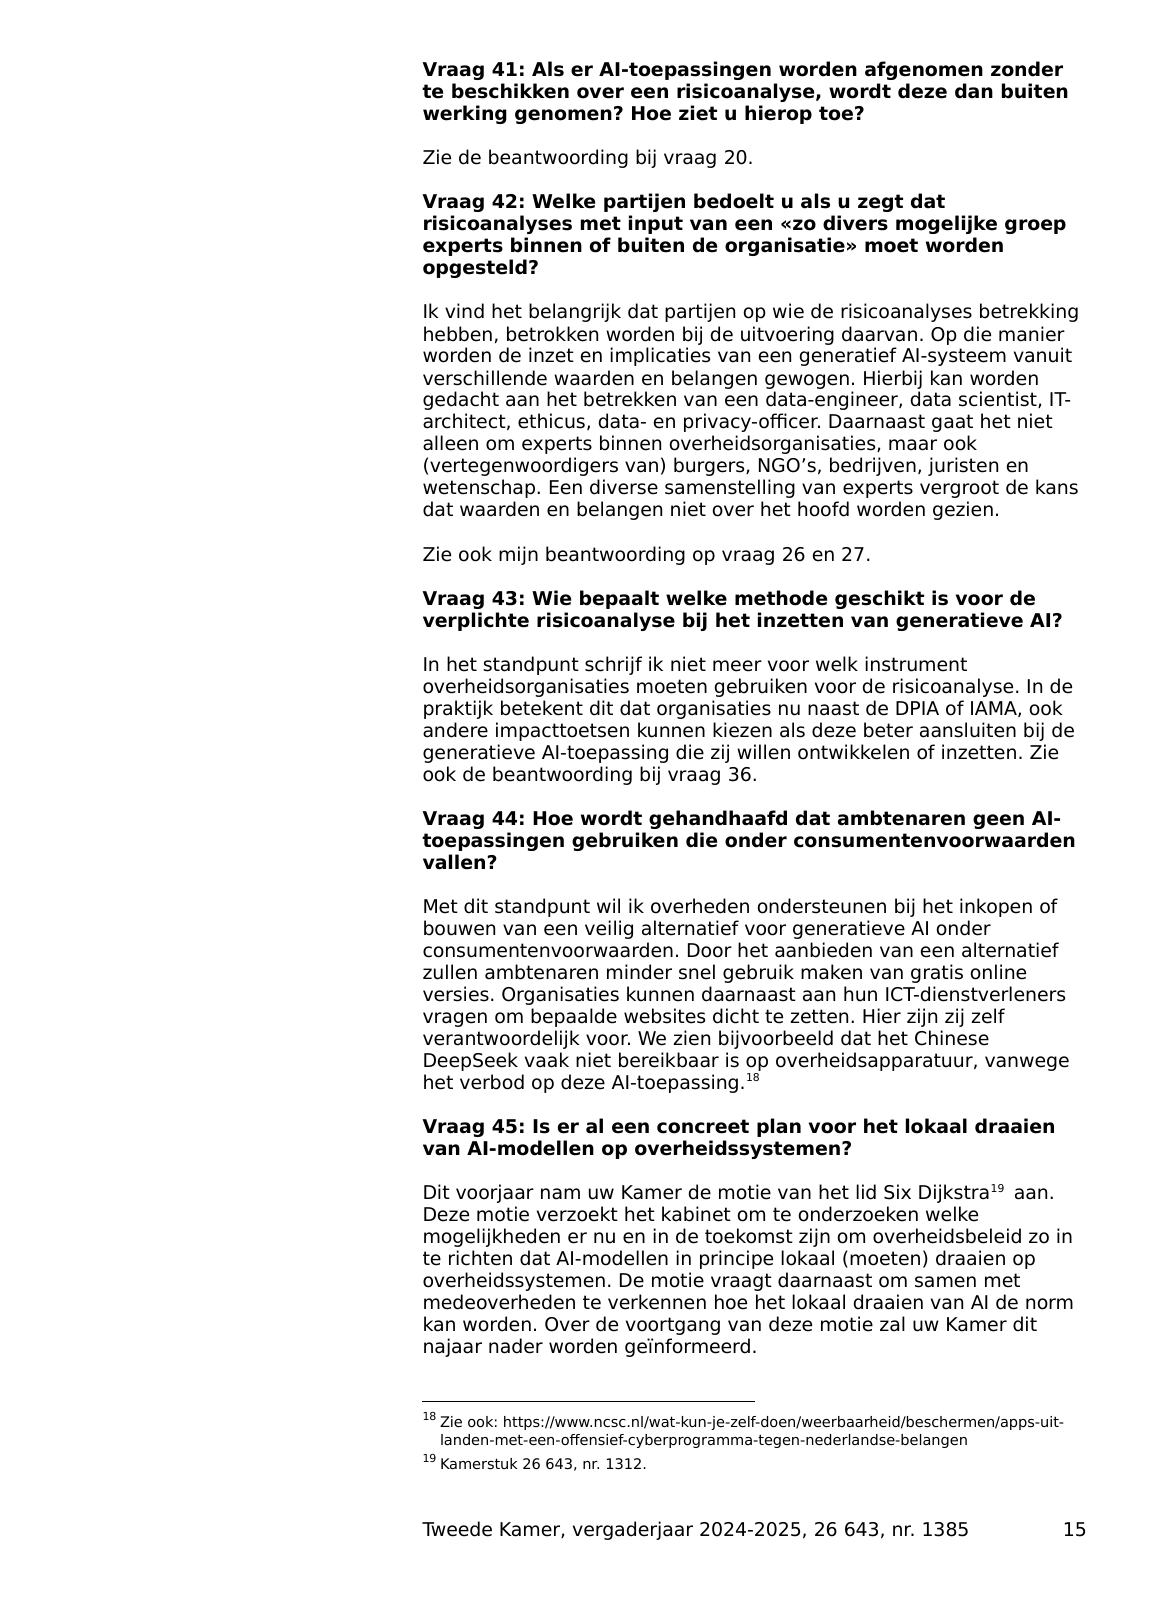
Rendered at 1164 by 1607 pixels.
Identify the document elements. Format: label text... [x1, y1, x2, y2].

text Kamerstuk 26 643, nr. 1312. [422, 1452, 1087, 1474]
text Met dit standpunt wil ik overheden ondersteunen bij het inkopen of bouwen van een veilig alternatief voor generatieve AI onder consumentenvoorwaarden. Door het aanbieden van een alternatief zullen ambtenaren minder snel gebruik maken van gratis online versies. Organisaties kunnen daarnaast aan hun ICT-dienstverleners vragen om bepaalde websites dicht te zetten. Hier zijn zij zelf verantwoordelijk voor. We zien bijvoorbeeld dat het Chinese DeepSeek vaak niet bereikbaar is op overheidsapparatuur, vanwege het verbod op deze AI-toepassing. [422, 896, 1087, 1094]
text Zie ook mijn beantwoording op vraag 26 en 27. [422, 543, 1087, 565]
text Vraag 42: Welke partijen bedoelt u als u zegt dat risicoanalyses met input van een «zo divers mogelijke groep experts binnen of buiten de organisatie» moet worden opgesteld? [422, 191, 1087, 279]
text Vraag 43: Wie bepaalt welke methode geschikt is voor de verplichte risicoanalyse bij het inzetten van generatieve AI? [422, 588, 1087, 632]
text Vraag 45: Is er al een concreet plan voor het lokaal draaien van AI-modellen op overheidssystemen? [422, 1116, 1087, 1160]
text Vraag 41: Als er AI-toepassingen worden afgenomen zonder te beschikken over een risicoanalyse, wordt deze dan buiten werking genomen? Hoe ziet u hierop toe? [422, 59, 1087, 125]
text Ik vind het belangrijk dat partijen op wie de risicoanalyses betrekking hebben, betrokken worden bij de uitvoering daarvan. Op die manier worden de inzet en implicaties van een generatief AI-systeem vanuit verschillende waarden en belangen gewogen. Hierbij kan worden gedacht aan het betrekken van een data-engineer, data scientist, IT-architect, ethicus, data- en privacy-officer. Daarnaast gaat het niet alleen om experts binnen overheidsorganisaties, maar ook (vertegenwoordigers van) burgers, NGO’s, bedrijven, juristen en wetenschap. Een diverse samenstelling van experts vergroot de kans dat waarden en belangen niet over het hoofd worden gezien. [422, 301, 1087, 521]
text Dit voorjaar nam uw Kamer de motie van het lid Six Dijkstra aan. Deze motie verzoekt het kabinet om te onderzoeken welke mogelijkheden er nu en in de toekomst zijn om overheidsbeleid zo in te richten dat AI-modellen in principe lokaal (moeten) draaien op overheidssystemen. De motie vraagt daarnaast om samen met medeoverheden te verkennen hoe het lokaal draaien van AI de norm kan worden. Over de voortgang van deze motie zal uw Kamer dit najaar nader worden geïnformeerd. [422, 1182, 1087, 1358]
text Zie ook: https://www.ncsc.nl/wat-kun-je-zelf-doen/weerbaarheid/beschermen/apps-uit-landen-met-een-offensief-cyberprogramma-tegen-nederlandse-belangen [422, 1410, 1087, 1449]
text Vraag 44: Hoe wordt gehandhaafd dat ambtenaren geen AI-toepassingen gebruiken die onder consumentenvoorwaarden vallen? [422, 808, 1087, 874]
text Zie de beantwoording bij vraag 20. [422, 147, 1087, 169]
text In het standpunt schrijf ik niet meer voor welk instrument overheidsorganisaties moeten gebruiken voor de risicoanalyse. In de praktijk betekent dit dat organisaties nu naast de DPIA of IAMA, ook andere impacttoetsen kunnen kiezen als deze beter aansluiten bij de generatieve AI-toepassing die zij willen ontwikkelen of inzetten. Zie ook de beantwoording bij vraag 36. [422, 654, 1087, 786]
